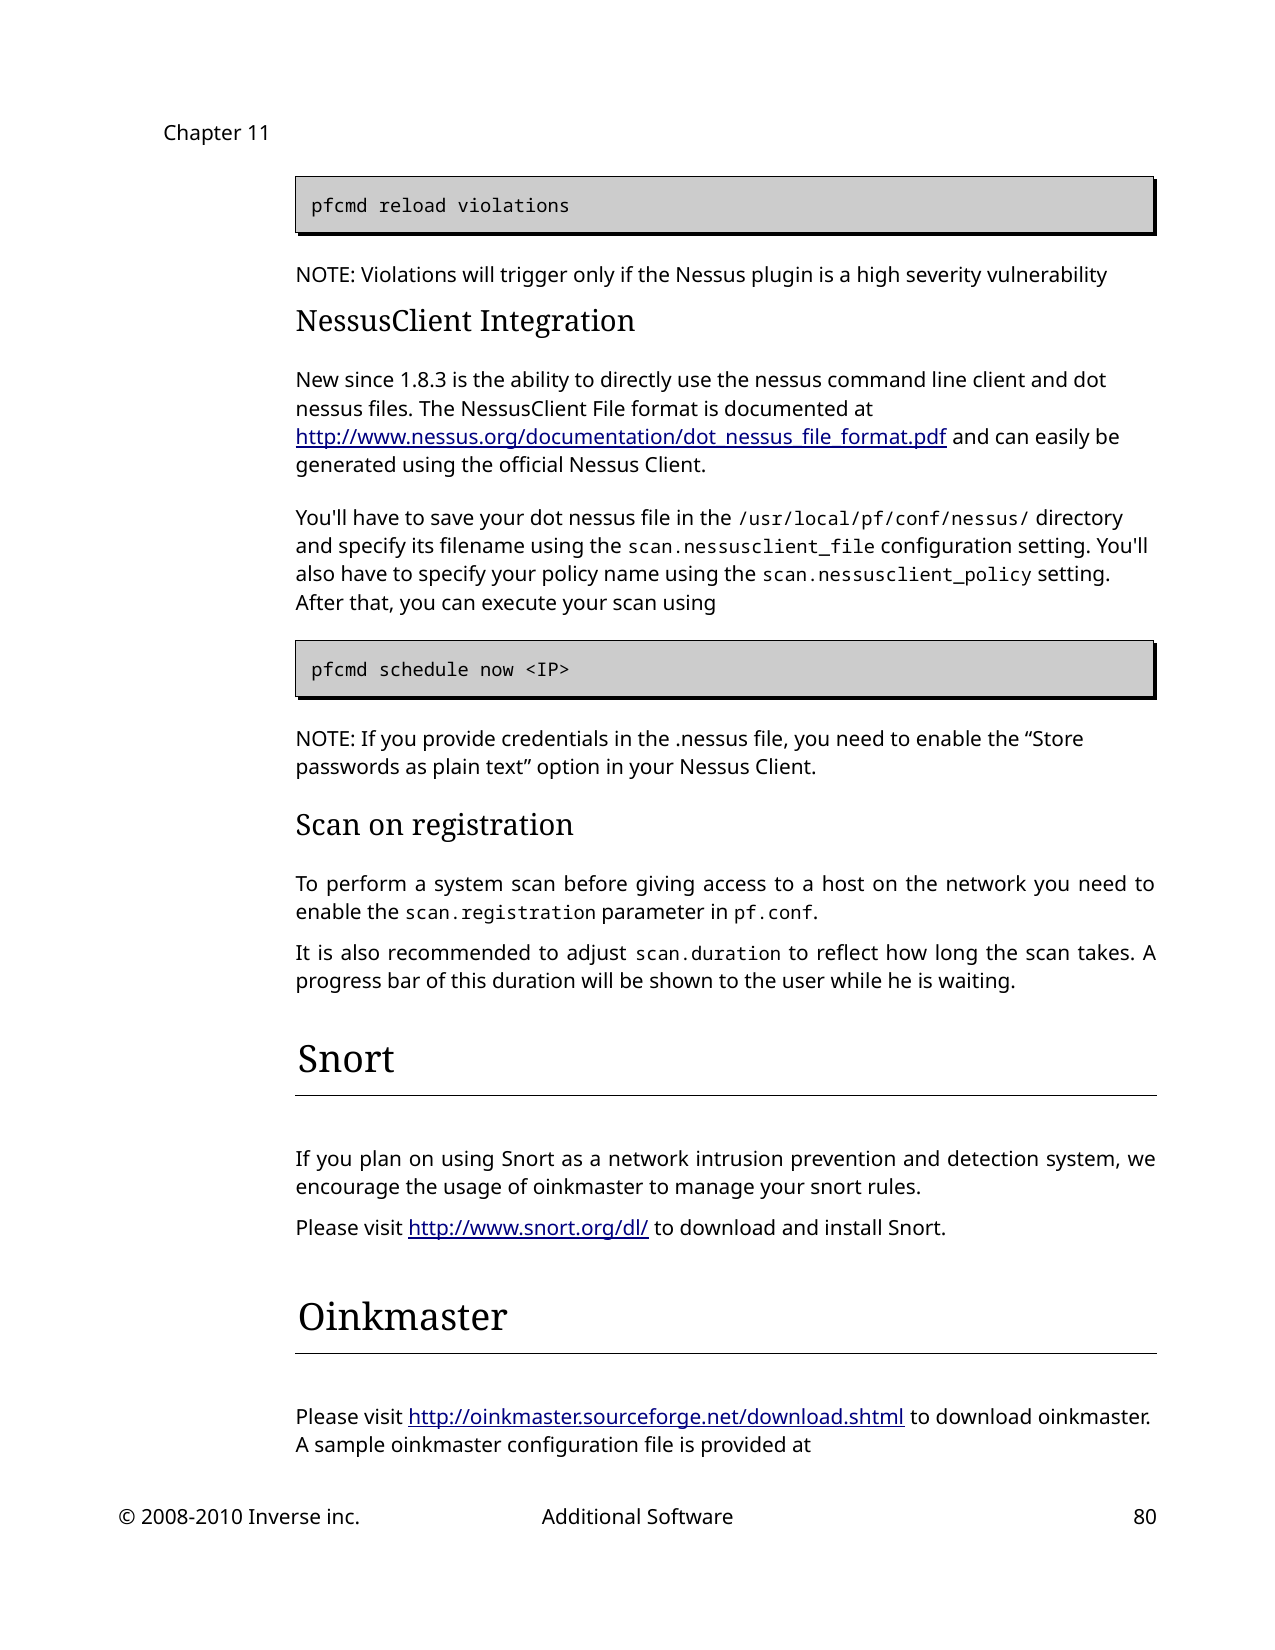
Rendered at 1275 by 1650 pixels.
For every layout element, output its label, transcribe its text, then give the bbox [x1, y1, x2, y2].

text It is also recommended to adjust scan.duration to reflect how long the scan takes. A progress bar of this duration will be shown to the user while he is waiting. [295, 938, 1157, 995]
text You'll have to save your dot nessus file in the /usr/local/pf/conf/nessus/ directory and specify its filename using the scan.nessusclient_file configuration setting. You'll also have to specify your policy name using the scan.nessusclient_policy setting. After that, you can execute your scan using [295, 503, 1157, 616]
text NOTE: If you provide credentials in the .nessus file, you need to enable the “Store passwords as plain text” option in your Nessus Client. [295, 724, 1157, 781]
text pfcmd schedule now <IP> [296, 641, 1153, 696]
subtitle Snort [295, 1032, 1157, 1095]
subtitle Oinkmaster [295, 1290, 1157, 1353]
text Please visit http://www.snort.org/dl/ to download and install Snort. [295, 1213, 1157, 1242]
text pfcmd reload violations [296, 177, 1153, 232]
text Please visit http://oinkmaster.sourceforge.net/download.shtml to download oinkmaster. A sample oinkmaster configuration file is provided at [295, 1402, 1157, 1459]
subtitle Scan on registration [295, 804, 1157, 844]
text New since 1.8.3 is the ability to directly use the nessus command line client and dot nessus files. The NessusClient File format is documented at http://www.nessus.org/documentation/dot_nessus_file_format.pdf and can easily be generated using the official Nessus Client. [295, 365, 1157, 479]
text To perform a system scan before giving access to a host on the network you need to enable the scan.registration parameter in pf.conf. [295, 869, 1157, 926]
text NOTE: Violations will trigger only if the Nessus plugin is a high severity vulnerability [295, 260, 1157, 288]
text If you plan on using Snort as a network intrusion prevention and detection system, we encourage the usage of oinkmaster to manage your snort rules. [295, 1144, 1157, 1201]
subtitle NessusClient Integration [295, 301, 1157, 340]
